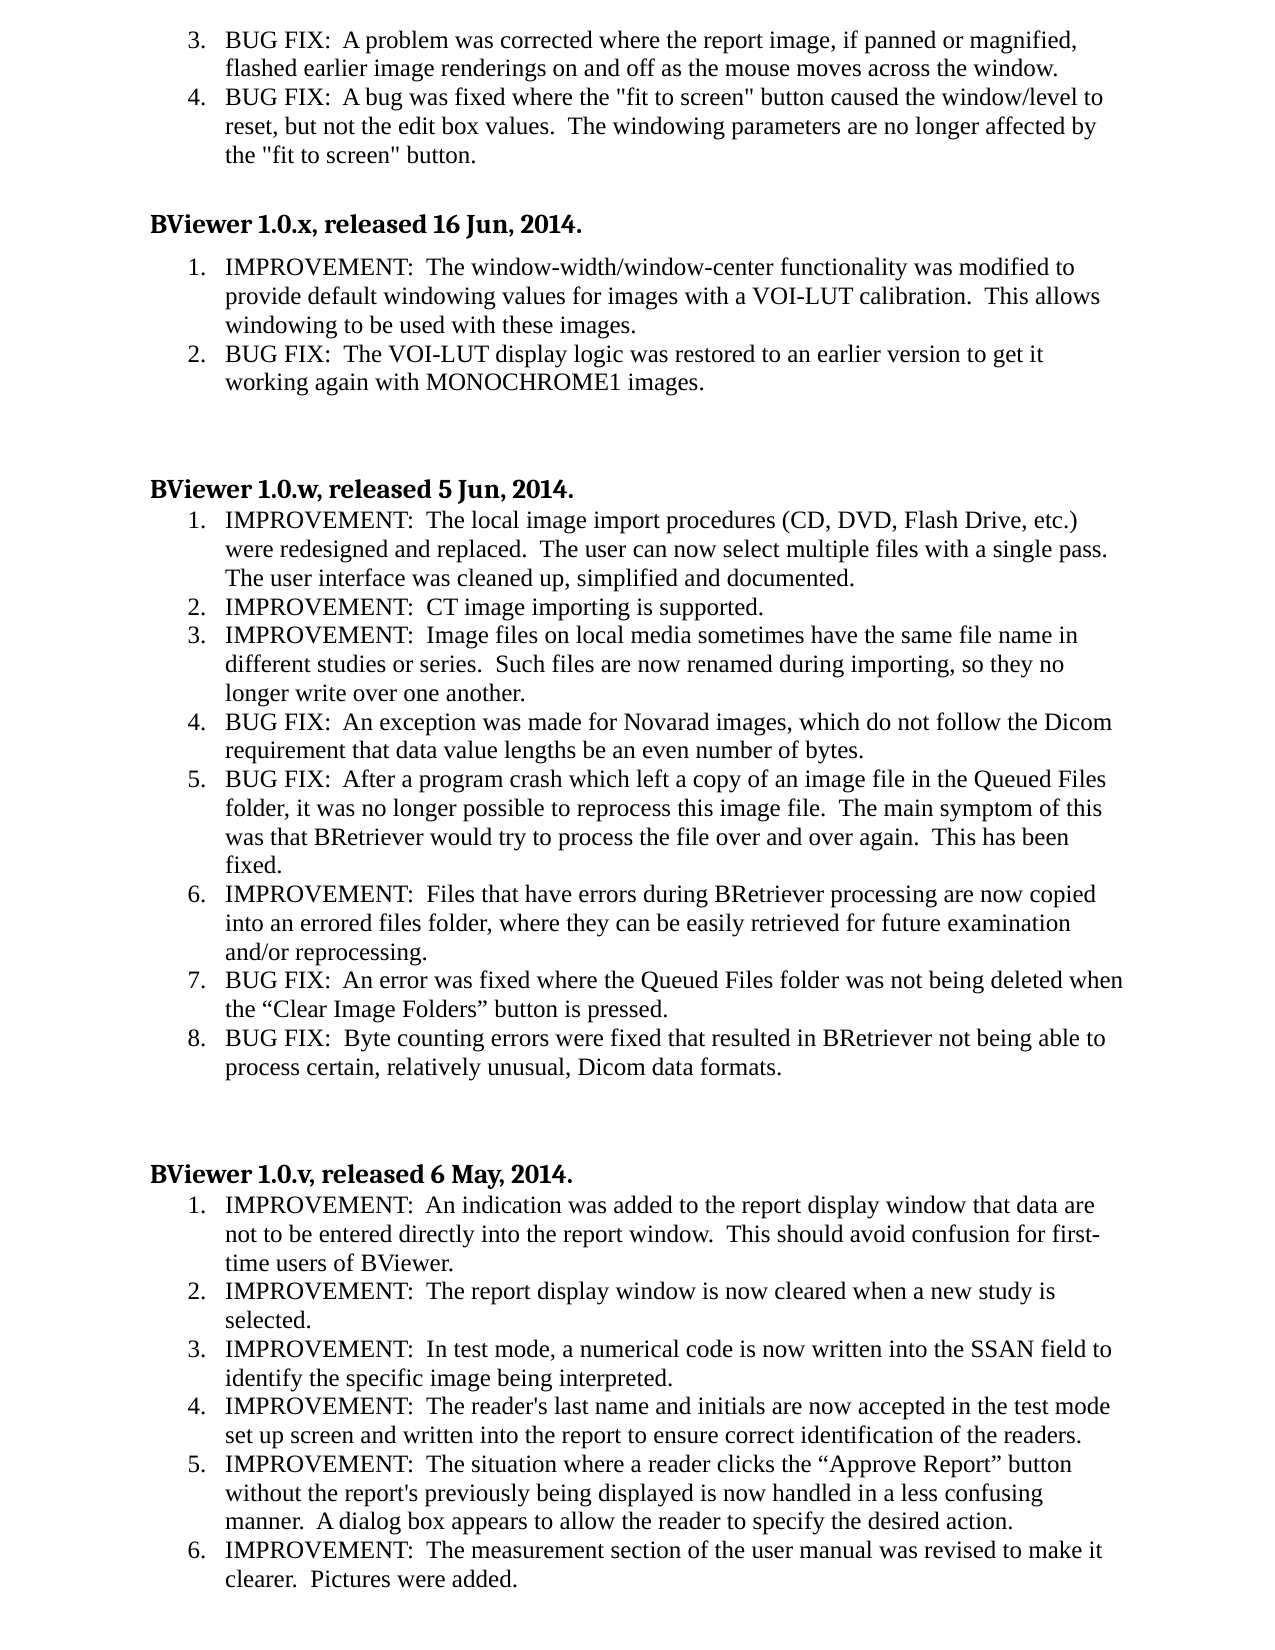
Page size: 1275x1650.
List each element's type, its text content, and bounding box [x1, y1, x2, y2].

list IMPROVEMENT: The window-width/window-center functionality was modified to provide default windowing values for images with a VOI-LUT calibration. This allows windowing to be used with these images. [187, 252, 1125, 339]
list BUG FIX: The VOI-LUT display logic was restored to an earlier version to get it working again with MONOCHROME1 images. [187, 339, 1125, 396]
subtitle BViewer 1.0.x, released 16 Jun, 2014. [150, 209, 1125, 240]
subtitle BViewer 1.0.v, released 6 May, 2014. [150, 1159, 1125, 1190]
list BUG FIX: An exception was made for Novarad images, which do not follow the Dicom requirement that data value lengths be an even number of bytes. [187, 707, 1125, 764]
list IMPROVEMENT: The report display window is now cleared when a new study is selected. [187, 1276, 1125, 1334]
list IMPROVEMENT: CT image importing is supported. [187, 592, 1125, 621]
list IMPROVEMENT: Files that have errors during BRetriever processing are now copied into an errored files folder, where they can be easily retrieved for future examination and/or reprocessing. [187, 879, 1125, 966]
list IMPROVEMENT: In test mode, a numerical code is now written into the SSAN field to identify the specific image being interpreted. [187, 1334, 1125, 1391]
list BUG FIX: Byte counting errors were fixed that resulted in BRetriever not being able to process certain, relatively unusual, Dicom data formats. [187, 1023, 1125, 1081]
subtitle BViewer 1.0.w, released 5 Jun, 2014. [150, 474, 1125, 506]
list IMPROVEMENT: The situation where a reader clicks the “Approve Report” button without the report's previously being displayed is now handled in a less confusing manner. A dialog box appears to allow the reader to specify the desired action. [187, 1449, 1125, 1535]
list BUG FIX: After a program crash which left a copy of an image file in the Queued Files folder, it was no longer possible to reprocess this image file. The main symptom of this was that BRetriever would try to process the file over and over again. This has been fixed. [187, 764, 1125, 879]
list IMPROVEMENT: The reader's last name and initials are now accepted in the test mode set up screen and written into the report to ensure correct identification of the readers. [187, 1391, 1125, 1449]
list BUG FIX: A problem was corrected where the report image, if panned or magnified, flashed earlier image renderings on and off as the mouse moves across the window. [187, 25, 1125, 82]
list IMPROVEMENT: Image files on local media sometimes have the same file name in different studies or series. Such files are now renamed during importing, so they no longer write over one another. [187, 621, 1125, 707]
list IMPROVEMENT: The local image import procedures (CD, DVD, Flash Drive, etc.) were redesigned and replaced. The user can now select multiple files with a single pass. The user interface was cleaned up, simplified and documented. [187, 506, 1125, 592]
list BUG FIX: An error was fixed where the Queued Files folder was not being deleted when the “Clear Image Folders” button is pressed. [187, 966, 1125, 1023]
list BUG FIX: A bug was fixed where the "fit to screen" button caused the window/level to reset, but not the edit box values. The windowing parameters are no longer affected by the "fit to screen" button. [187, 82, 1125, 168]
list IMPROVEMENT: The measurement section of the user manual was revised to make it clearer. Pictures were added. [187, 1535, 1125, 1593]
list IMPROVEMENT: An indication was added to the report display window that data are not to be entered directly into the report window. This should avoid confusion for first-time users of BViewer. [187, 1190, 1125, 1276]
